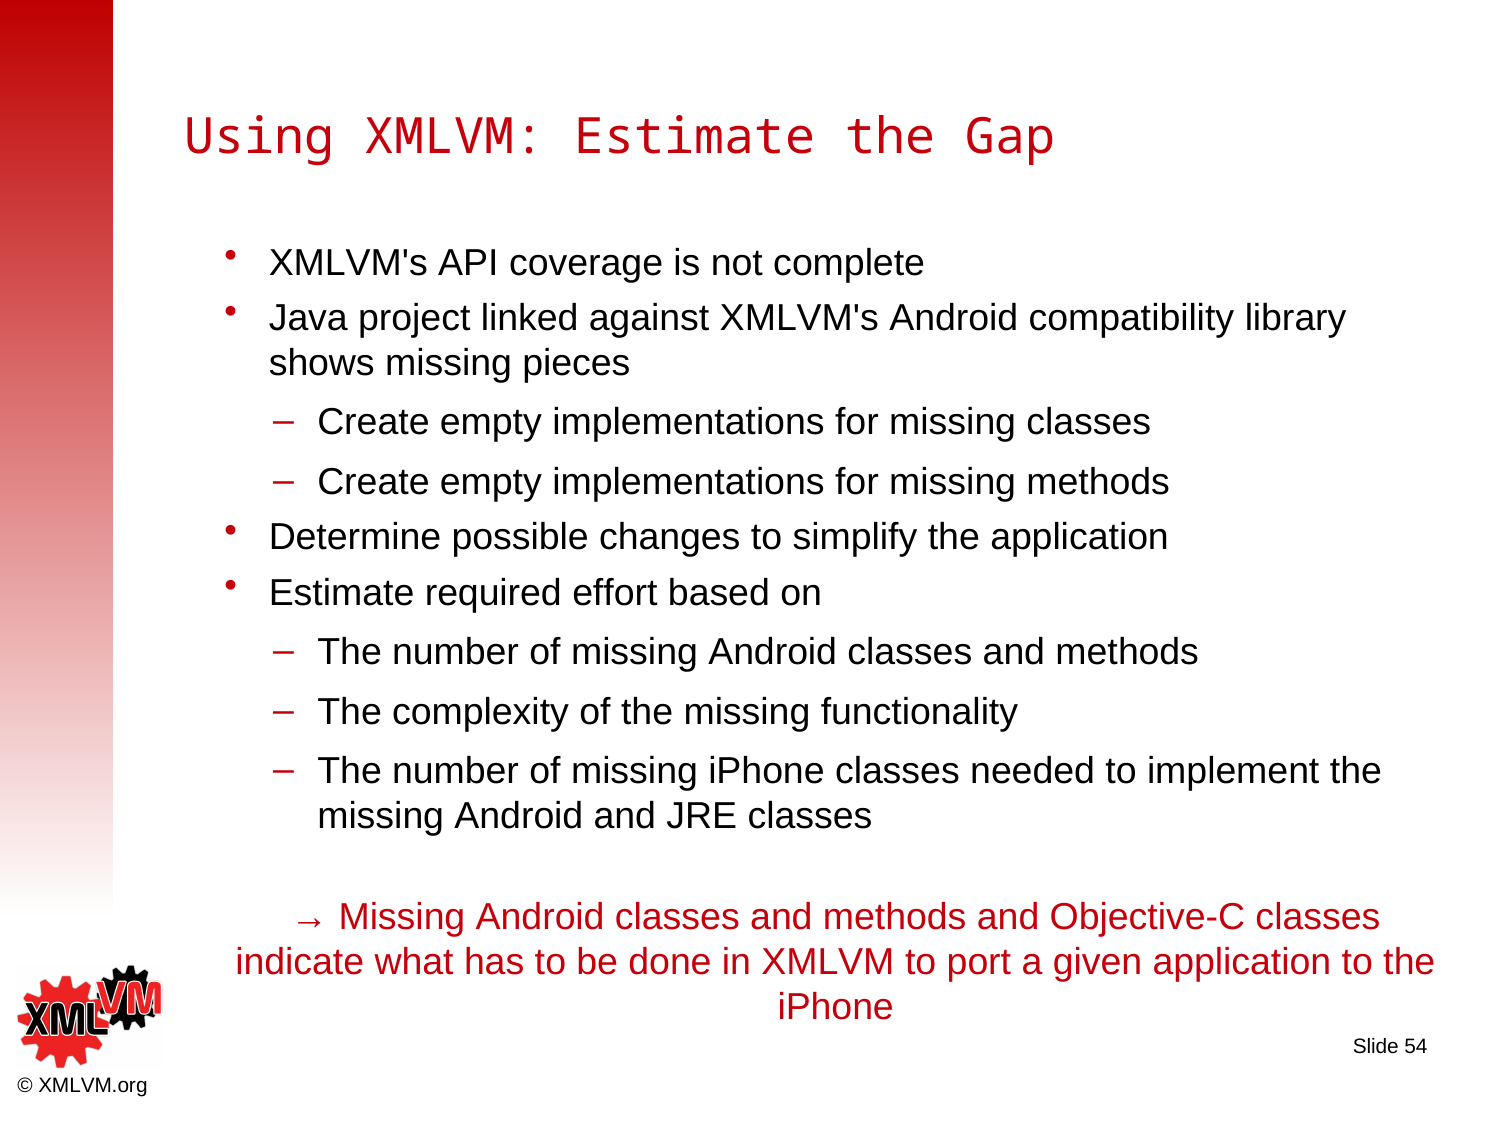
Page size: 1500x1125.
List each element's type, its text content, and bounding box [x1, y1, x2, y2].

list XMLVM's API coverage is not complete Java project linked against XMLVM's Android compatibility library shows missing pieces Create empty implementations for missing classes Create empty implementations for missing methods Determine possible changes to simplify the application Estimate required effort based on The number of missing Android classes and methods The complexity of the missing functionality The number of missing iPhone classes needed to implement the missing Android and JRE classes → Missing Android classes and methods and Objective-C classes indicate what has to be done in XMLVM to port a given application to the iPhone [224, 237, 1447, 1027]
picture [16, 964, 164, 1069]
title Using XMLVM: Estimate the Gap [170, 74, 1447, 200]
